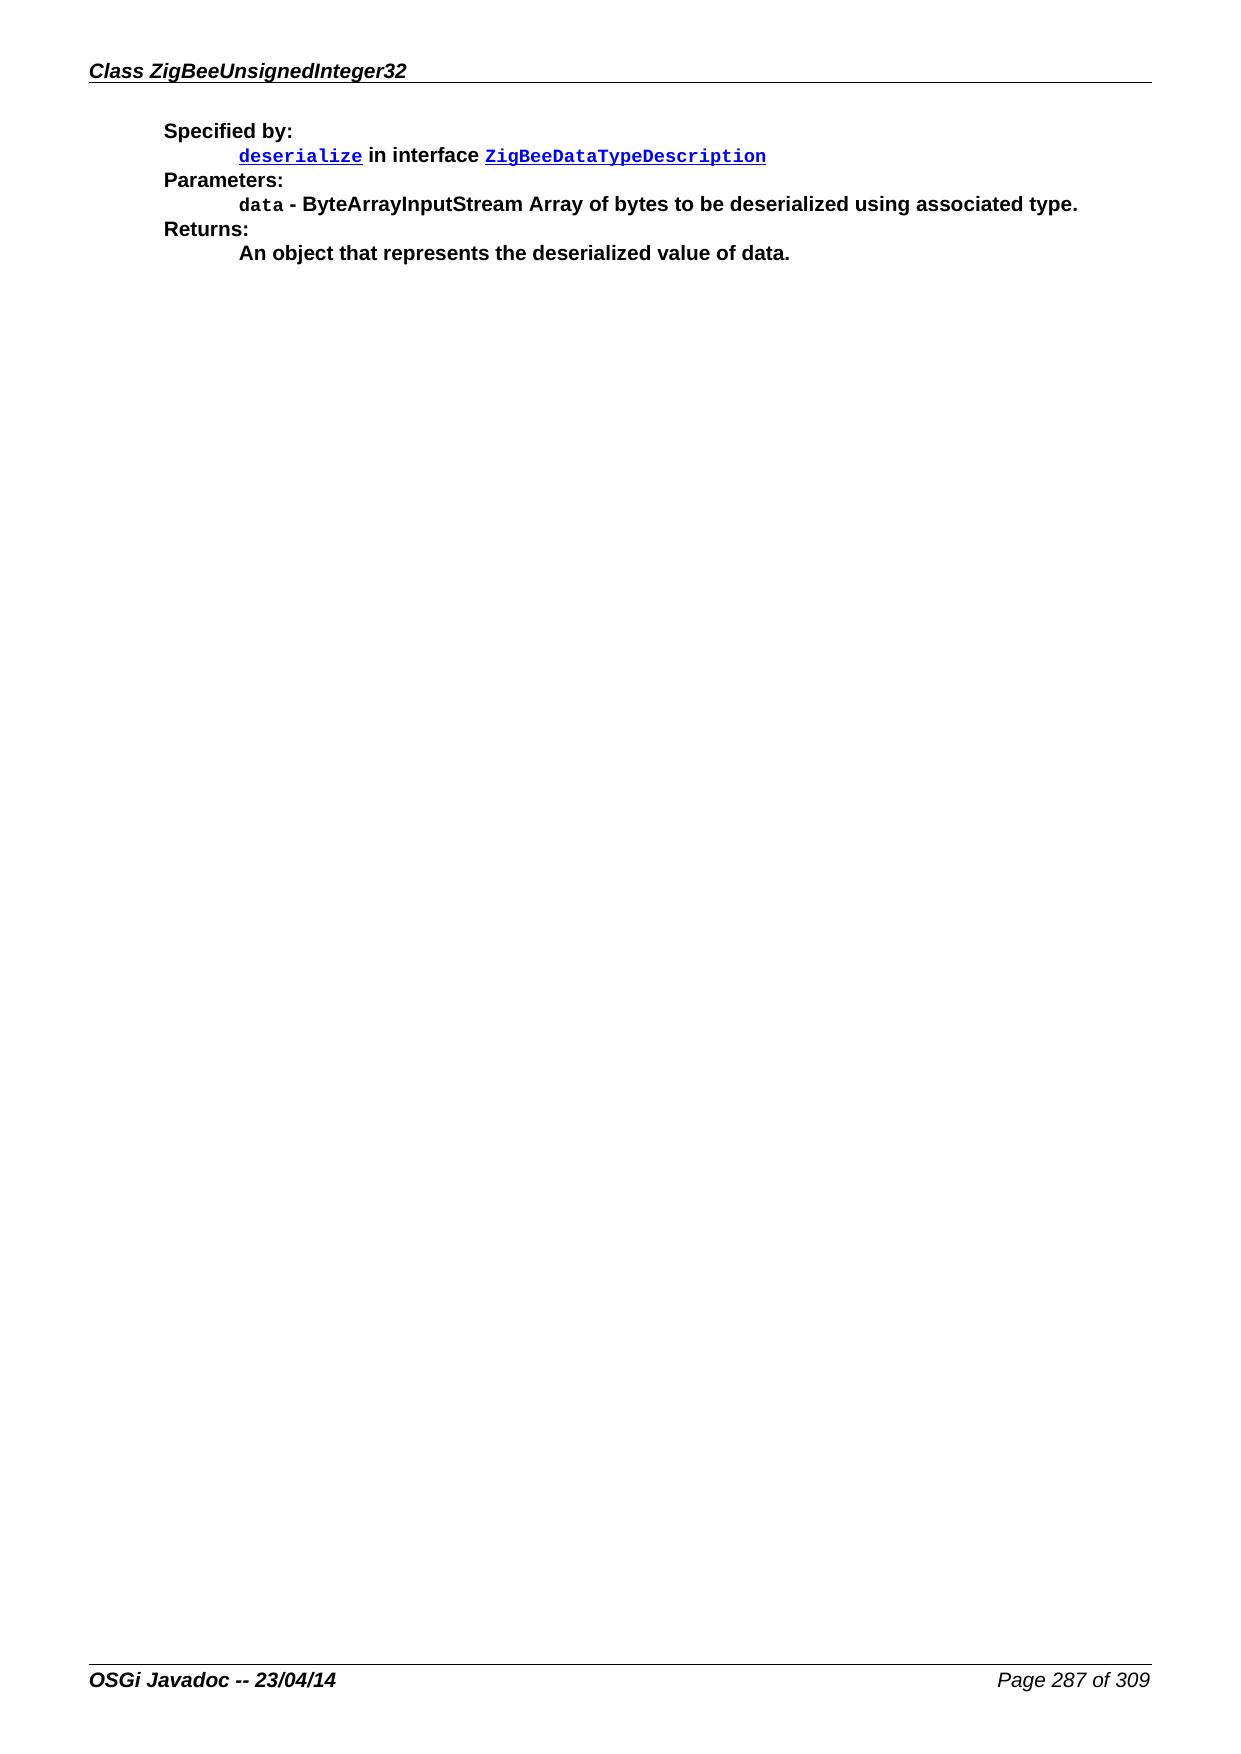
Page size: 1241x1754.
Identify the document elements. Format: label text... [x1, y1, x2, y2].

text Returns: [163, 217, 1152, 241]
text An object that represents the deserialized value of data. [238, 241, 1152, 265]
text Specified by: [163, 118, 1152, 142]
text Parameters: [163, 168, 1152, 192]
text deserialize in interface ZigBeeDataTypeDescription [238, 142, 1152, 168]
text data - ByteArrayInputStream Array of bytes to be deserialized using associated type. [238, 192, 1152, 217]
